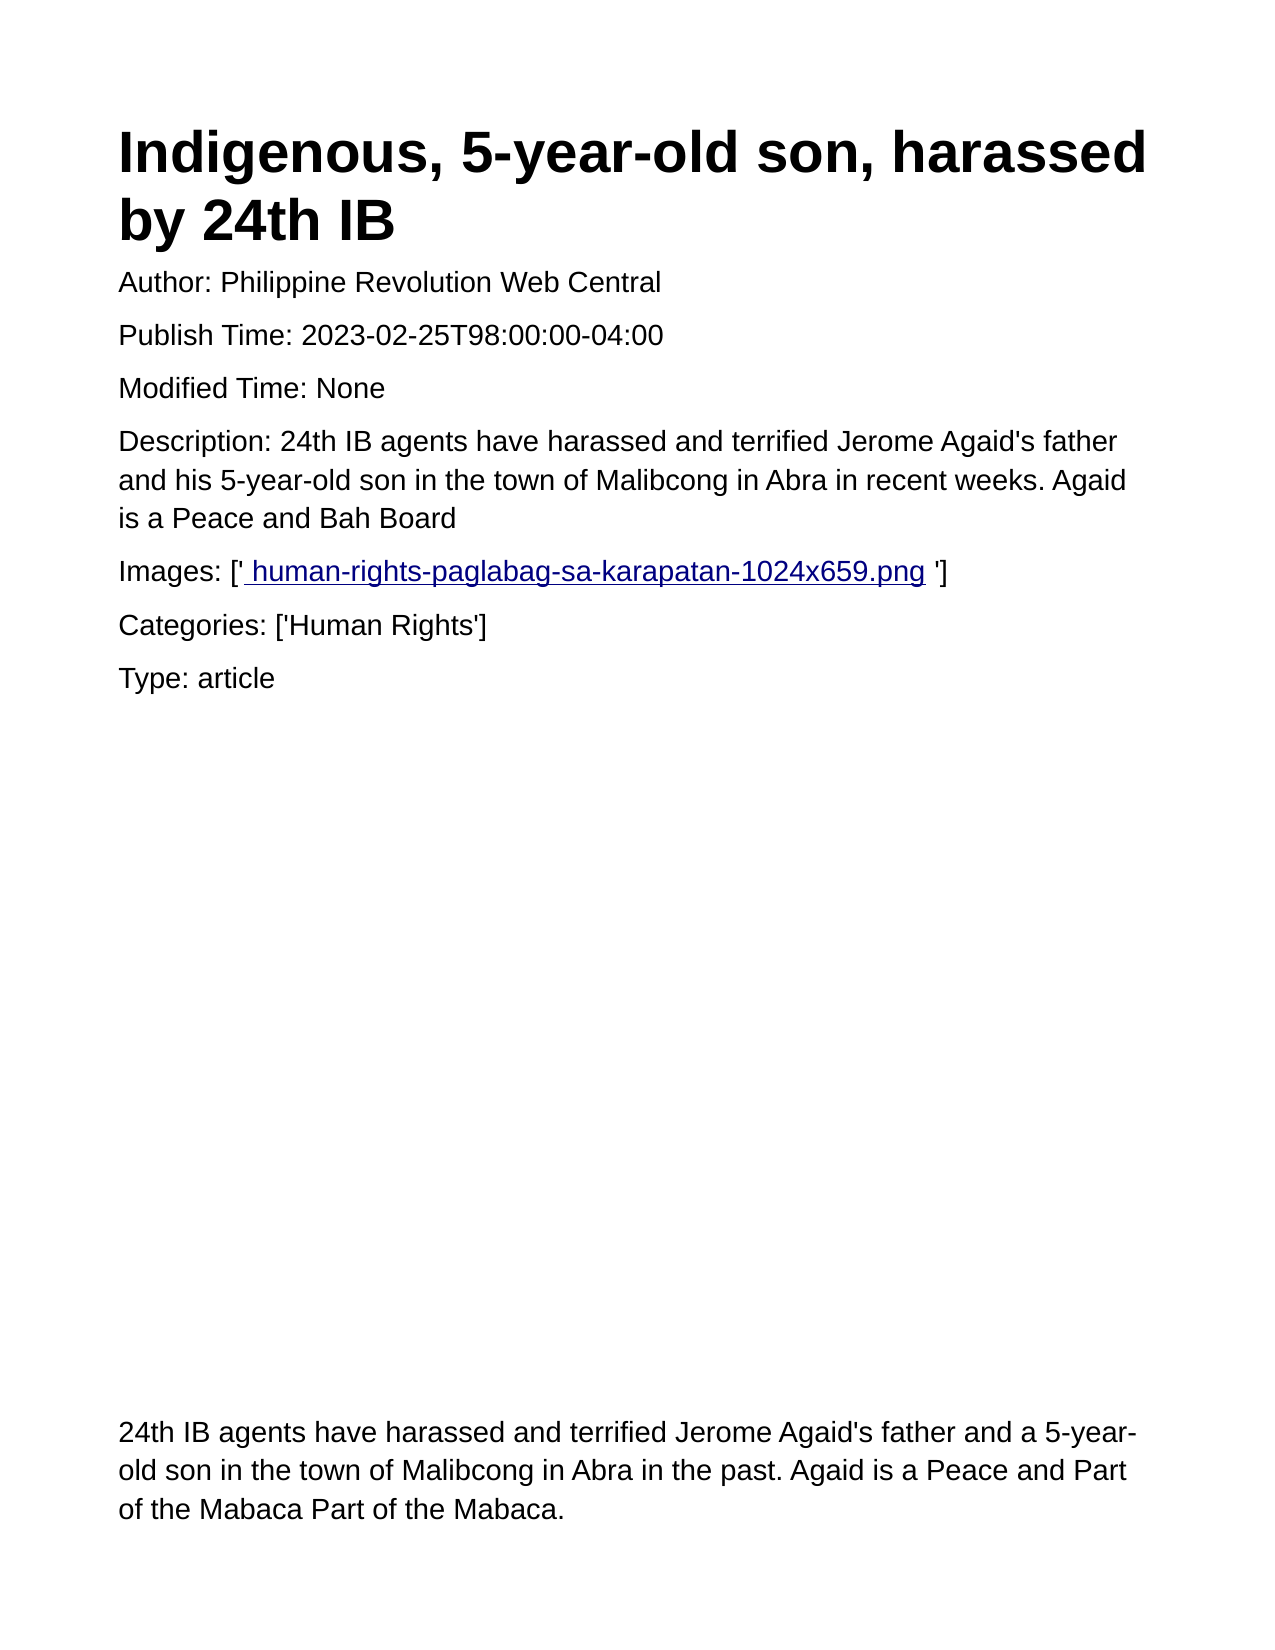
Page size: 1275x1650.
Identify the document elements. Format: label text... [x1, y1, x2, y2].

text Description: 24th IB agents have harassed and terrified Jerome Agaid's father and his 5-year-old son in the town of Malibcong in Abra in recent weeks. Agaid is a Peace and Bah Board [118, 424, 1157, 535]
text Publish Time: 2023-02-25T98:00:00-04:00 [118, 318, 1157, 351]
text Author: Philippine Revolution Web Central [118, 265, 1157, 298]
subtitle Indigenous, 5-year-old son, harassed by 24th IB [118, 118, 1157, 252]
text Categories: ['Human Rights'] [118, 607, 1157, 641]
text 24th IB agents have harassed and terrified Jerome Agaid's father and a 5-year-old son in the town of Malibcong in Abra in the past. Agaid is a Peace and Part of the Mabaca Part of the Mabaca. [118, 714, 1157, 1525]
text Type: article [118, 661, 1157, 694]
text Modified Time: None [118, 371, 1157, 404]
text Images: [' human-rights-paglabag-sa-karapatan-1024x659.png '] [118, 554, 1157, 588]
